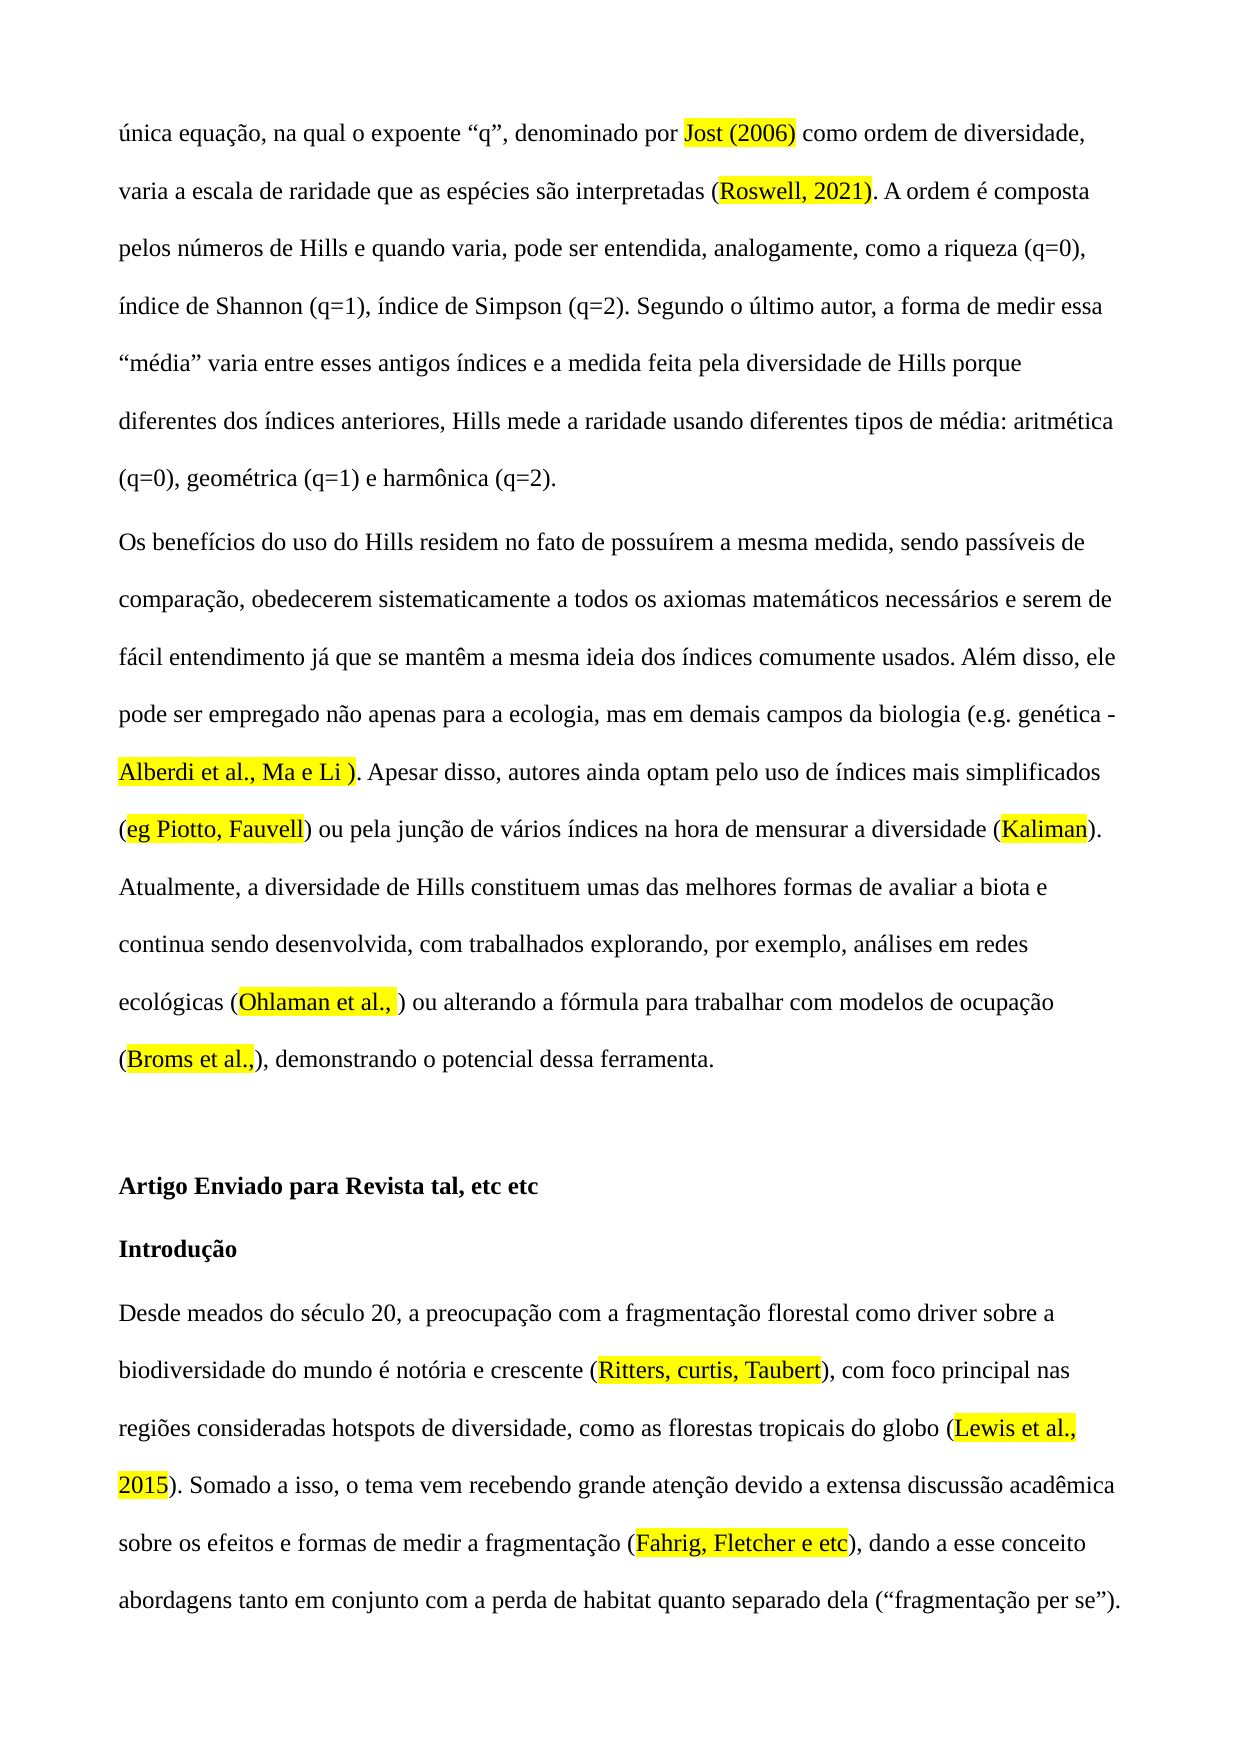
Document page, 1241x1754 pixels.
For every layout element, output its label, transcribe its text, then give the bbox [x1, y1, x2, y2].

text Desde meados do século 20, a preocupação com a fragmentação florestal como driver sobre a biodiversidade do mundo é notória e crescente (Ritters, curtis, Taubert), com foco principal nas regiões consideradas hotspots de diversidade, como as florestas tropicais do globo (Lewis et al., 2015). Somado a isso, o tema vem recebendo grande atenção devido a extensa discussão acadêmica sobre os efeitos e formas de medir a fragmentação (Fahrig, Fletcher e etc), dando a esse conceito abordagens tanto em conjunto com a perda de habitat quanto separado dela (“fragmentação per se”). [118, 1298, 1122, 1614]
text Os benefícios do uso do Hills residem no fato de possuírem a mesma medida, sendo passíveis de comparação, obedecerem sistematicamente a todos os axiomas matemáticos necessários e serem de fácil entendimento já que se mantêm a mesma ideia dos índices comumente usados. Além disso, ele pode ser empregado não apenas para a ecologia, mas em demais campos da biologia (e.g. genética - Alberdi et al., Ma e Li ). Apesar disso, autores ainda optam pelo uso de índices mais simplificados (eg Piotto, Fauvell) ou pela junção de vários índices na hora de mensurar a diversidade (Kaliman). Atualmente, a diversidade de Hills constituem umas das melhores formas de avaliar a biota e continua sendo desenvolvida, com trabalhados explorando, por exemplo, análises em redes ecológicas (Ohlaman et al., ) ou alterando a fórmula para trabalhar com modelos de ocupação (Broms et al.,), demonstrando o potencial dessa ferramenta. [118, 527, 1122, 1073]
text Artigo Enviado para Revista tal, etc etc [118, 1171, 1122, 1200]
text Introdução [118, 1234, 1122, 1263]
text única equação, na qual o expoente “q”, denominado por Jost (2006) como ordem de diversidade, varia a escala de raridade que as espécies são interpretadas (Roswell, 2021). A ordem é composta pelos números de Hills e quando varia, pode ser entendida, analogamente, como a riqueza (q=0), índice de Shannon (q=1), índice de Simpson (q=2). Segundo o último autor, a forma de medir essa “média” varia entre esses antigos índices e a medida feita pela diversidade de Hills porque diferentes dos índices anteriores, Hills mede a raridade usando diferentes tipos de média: aritmética (q=0), geométrica (q=1) e harmônica (q=2). [118, 118, 1122, 492]
